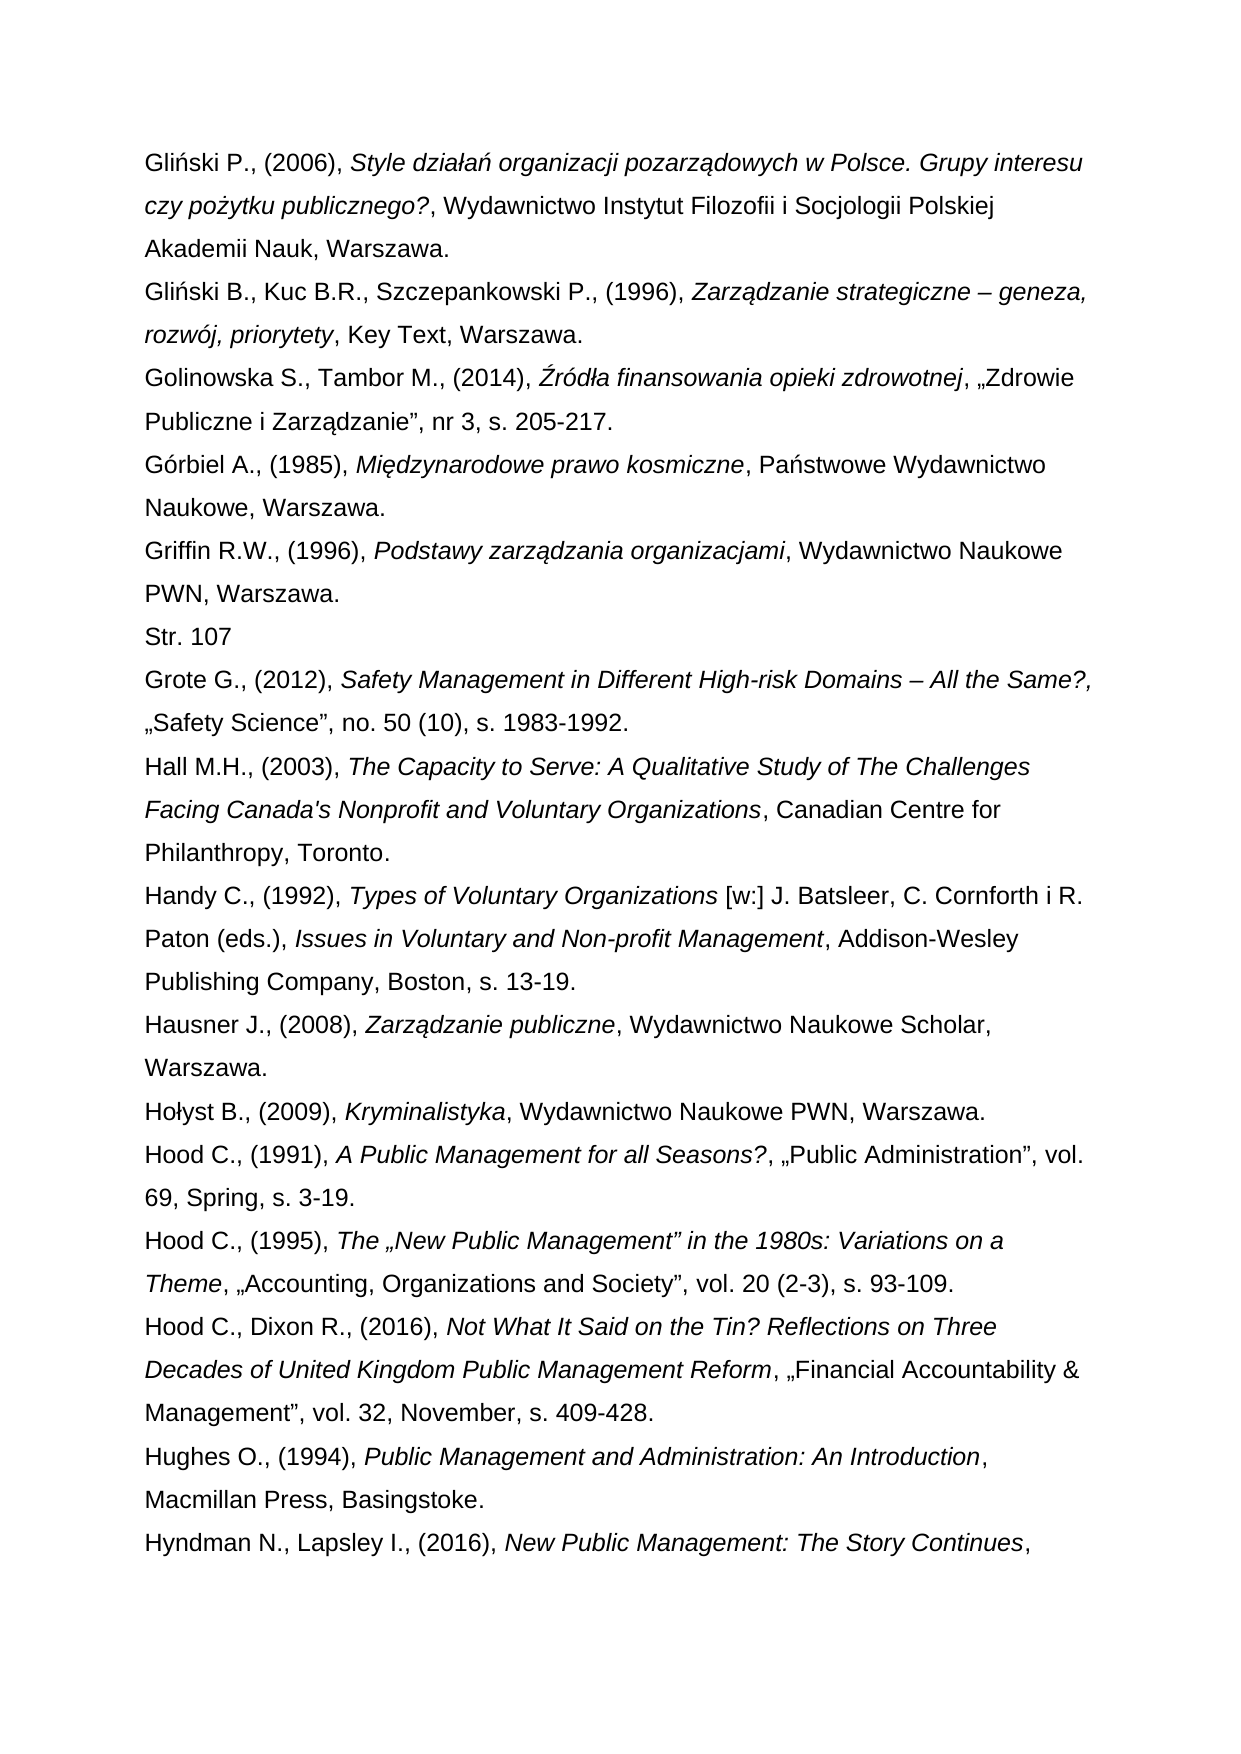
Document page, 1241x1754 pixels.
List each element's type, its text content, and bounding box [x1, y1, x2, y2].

text Gliński P., (2006), Style działań organizacji pozarządowych w Polsce. Grupy interesu czy pożytku publicznego?, Wydawnictwo Instytut Filozofii i Socjologii Polskiej Akademii Nauk, Warszawa. [144, 148, 1096, 263]
text Hyndman N., Lapsley I., (2016), New Public Management: The Story Continues, [144, 1528, 1096, 1556]
text Hall M.H., (2003), The Capacity to Serve: A Qualitative Study of The Challenges Facing Canada's Nonprofit and Voluntary Organizations, Canadian Centre for Philanthropy, Toronto. [144, 751, 1096, 866]
text Griffin R.W., (1996), Podstawy zarządzania organizacjami, Wydawnictwo Naukowe PWN, Warszawa. [144, 536, 1096, 608]
text Handy C., (1992), Types of Voluntary Organizations [w:] J. Batsleer, C. Cornforth i R. Paton (eds.), Issues in Voluntary and Non-profit Management, Addison-Wesley Publishing Company, Boston, s. 13-19. [144, 881, 1096, 996]
text Hausner J., (2008), Zarządzanie publiczne, Wydawnictwo Naukowe Scholar, Warszawa. [144, 1010, 1096, 1082]
text Hughes O., (1994), Public Management and Administration: An Introduction, Macmillan Press, Basingstoke. [144, 1441, 1096, 1513]
text Hood C., (1991), A Public Management for all Seasons?, „Public Administration”, vol. 69, Spring, s. 3-19. [144, 1139, 1096, 1211]
text Grote G., (2012), Safety Management in Different High-risk Domains – All the Same?, „Safety Science”, no. 50 (10), s. 1983-1992. [144, 665, 1096, 737]
text Hołyst B., (2009), Kryminalistyka, Wydawnictwo Naukowe PWN, Warszawa. [144, 1096, 1096, 1125]
text Hood C., (1995), The „New Public Management” in the 1980s: Variations on a Theme, „Accounting, Organizations and Society”, vol. 20 (2-3), s. 93-109. [144, 1226, 1096, 1298]
text Hood C., Dixon R., (2016), Not What It Said on the Tin? Reflections on Three Decades of United Kingdom Public Management Reform, „Financial Accountability & Management”, vol. 32, November, s. 409-428. [144, 1312, 1096, 1427]
text Górbiel A., (1985), Międzynarodowe prawo kosmiczne, Państwowe Wydawnictwo Naukowe, Warszawa. [144, 449, 1096, 521]
text Str. 107 [144, 622, 1096, 651]
text Gliński B., Kuc B.R., Szczepankowski P., (1996), Zarządzanie strategiczne – geneza, rozwój, priorytety, Key Text, Warszawa. [144, 277, 1096, 349]
text Golinowska S., Tambor M., (2014), Źródła finansowania opieki zdrowotnej, „Zdrowie Publiczne i Zarządzanie”, nr 3, s. 205-217. [144, 363, 1096, 435]
